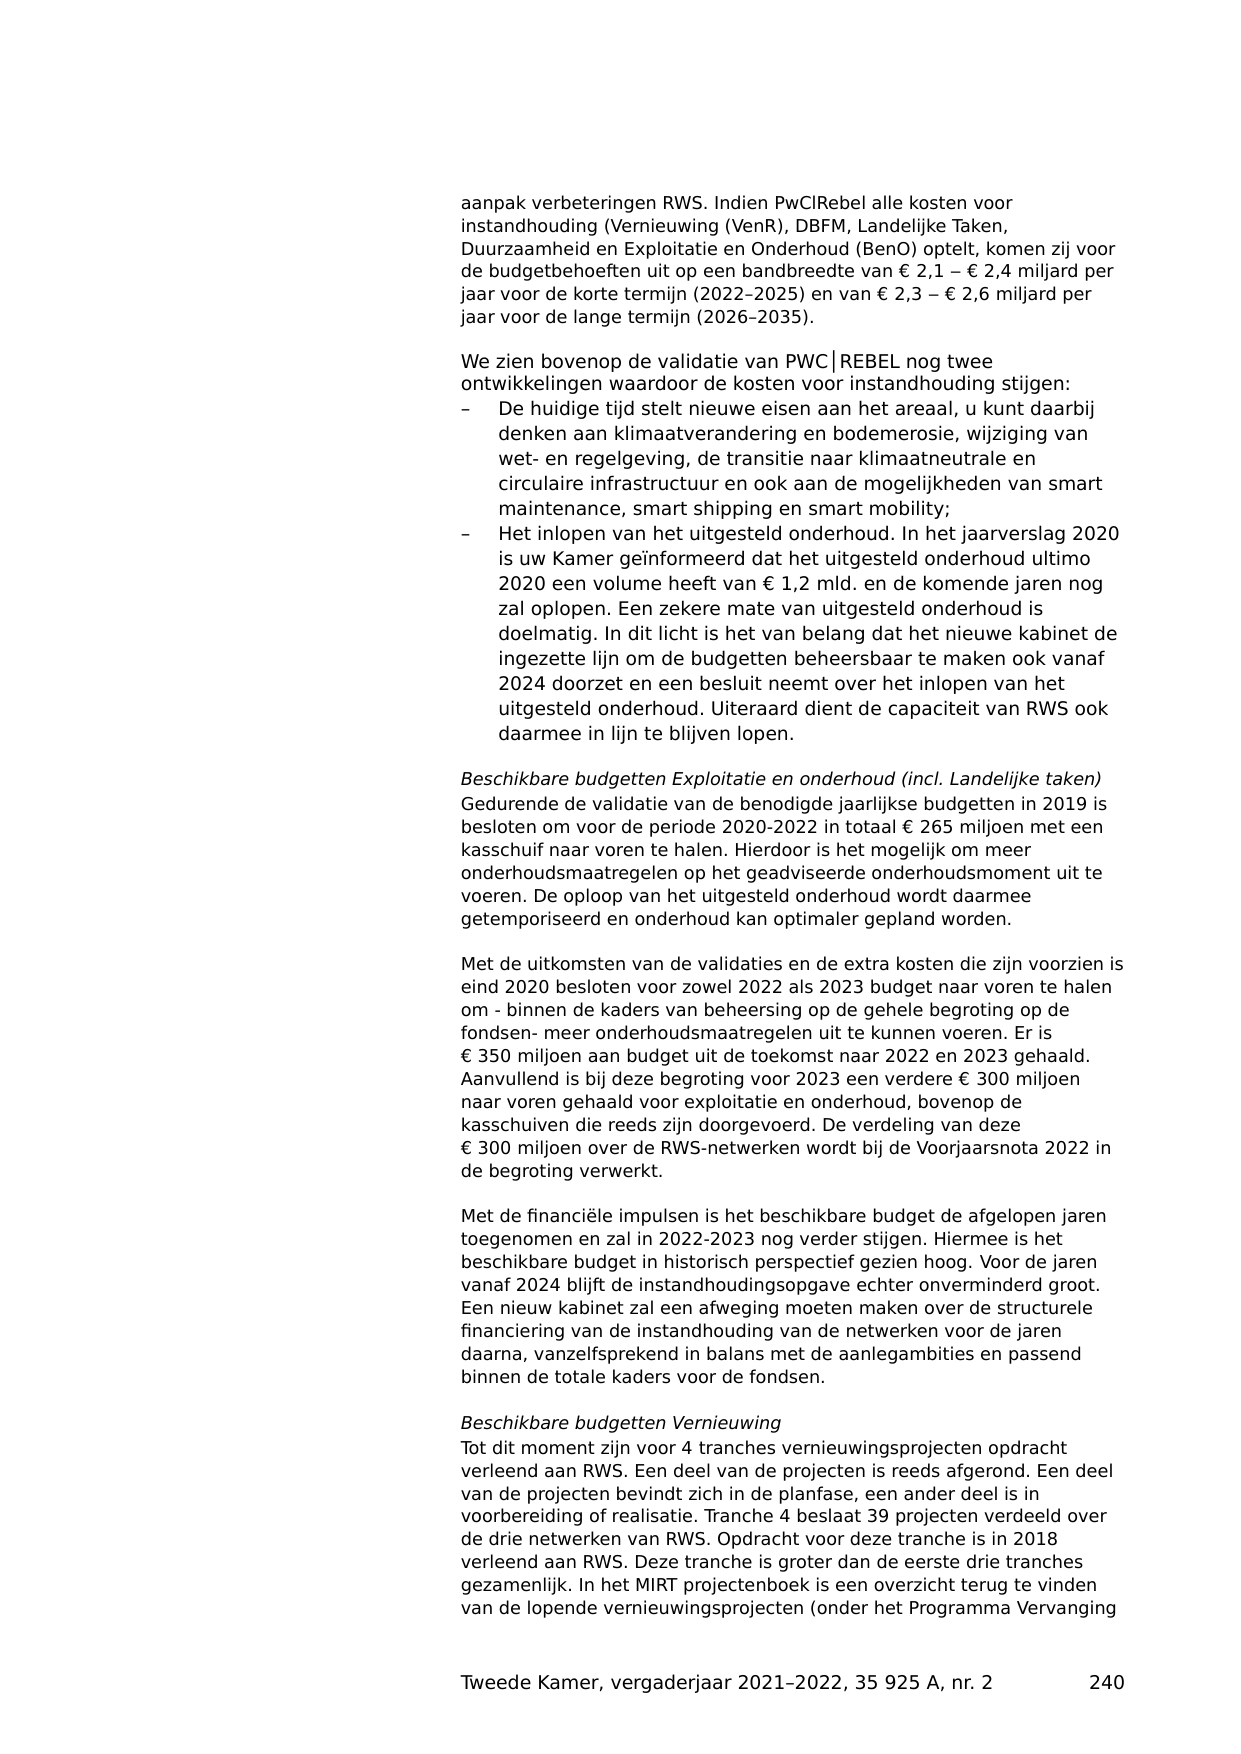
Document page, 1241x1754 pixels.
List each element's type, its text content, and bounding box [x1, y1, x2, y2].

text We zien bovenop de validatie van PWC│REBEL nog twee ontwikkelingen waardoor de kosten voor instandhouding stijgen: [461, 351, 1125, 395]
list Het inlopen van het uitgesteld onderhoud. In het jaarverslag 2020 is uw Kamer geïnformeerd dat het uitgesteld onderhoud ultimo 2020 een volume heeft van € 1,2 mld. en de komende jaren nog zal oplopen. Een zekere mate van uitgesteld onderhoud is doelmatig. In dit licht is het van belang dat het nieuwe kabinet de ingezette lijn om de budgetten beheersbaar te maken ook vanaf 2024 doorzet en een besluit neemt over het inlopen van het uitgesteld onderhoud. Uiteraard dient de capaciteit van RWS ook daarmee in lijn te blijven lopen. [461, 520, 1125, 745]
text Gedurende de validatie van de benodigde jaarlijkse budgetten in 2019 is besloten om voor de periode 2020-2022 in totaal € 265 miljoen met een kasschuif naar voren te halen. Hierdoor is het mogelijk om meer onderhoudsmaatregelen op het geadviseerde onderhoudsmoment uit te voeren. De oploop van het uitgesteld onderhoud wordt daarmee getemporiseerd en onderhoud kan optimaler gepland worden. [461, 792, 1125, 929]
text Beschikbare budgetten Exploitatie en onderhoud (incl. Landelijke taken) [461, 767, 1125, 790]
text Beschikbare budgetten Vernieuwing [461, 1411, 1125, 1434]
text Met de uitkomsten van de validaties en de extra kosten die zijn voorzien is eind 2020 besloten voor zowel 2022 als 2023 budget naar voren te halen om - binnen de kaders van beheersing op de gehele begroting op de fondsen- meer onderhoudsmaatregelen uit te kunnen voeren. Er is € 350 miljoen aan budget uit de toekomst naar 2022 en 2023 gehaald. Aanvullend is bij deze begroting voor 2023 een verdere € 300 miljoen naar voren gehaald voor exploitatie en onderhoud, bovenop de kasschuiven die reeds zijn doorgevoerd. De verdeling van deze € 300 miljoen over de RWS-netwerken wordt bij de Voorjaarsnota 2022 in de begroting verwerkt. [461, 952, 1125, 1182]
text Tot dit moment zijn voor 4 tranches vernieuwingsprojecten opdracht verleend aan RWS. Een deel van de projecten is reeds afgerond. Een deel van de projecten bevindt zich in de planfase, een ander deel is in voorbereiding of realisatie. Tranche 4 beslaat 39 projecten verdeeld over de drie netwerken van RWS. Opdracht voor deze tranche is in 2018 verleend aan RWS. Deze tranche is groter dan de eerste drie tranches gezamenlijk. In het MIRT projectenboek is een overzicht terug te vinden van de lopende vernieuwingsprojecten (onder het Programma Vervanging [461, 1436, 1125, 1619]
text aanpak verbeteringen RWS. Indien PwClRebel alle kosten voor instandhouding (Vernieuwing (VenR), DBFM, Landelijke Taken, Duurzaamheid en Exploitatie en Onderhoud (BenO) optelt, komen zij voor de budgetbehoeften uit op een bandbreedte van € 2,1 ‒ € 2,4 miljard per jaar voor de korte termijn (2022–2025) en van € 2,3 ‒ € 2,6 miljard per jaar voor de lange termijn (2026–2035). [461, 191, 1125, 328]
list De huidige tijd stelt nieuwe eisen aan het areaal, u kunt daarbij denken aan klimaatverandering en bodemerosie, wijziging van wet- en regelgeving, de transitie naar klimaatneutrale en circulaire infrastructuur en ook aan de mogelijkheden van smart maintenance, smart shipping en smart mobility; [461, 395, 1125, 520]
text Met de financiële impulsen is het beschikbare budget de afgelopen jaren toegenomen en zal in 2022-2023 nog verder stijgen. Hiermee is het beschikbare budget in historisch perspectief gezien hoog. Voor de jaren vanaf 2024 blijft de instandhoudingsopgave echter onverminderd groot. Een nieuw kabinet zal een afweging moeten maken over de structurele financiering van de instandhouding van de netwerken voor de jaren daarna, vanzelfsprekend in balans met de aanlegambities en passend binnen de totale kaders voor de fondsen. [461, 1204, 1125, 1388]
